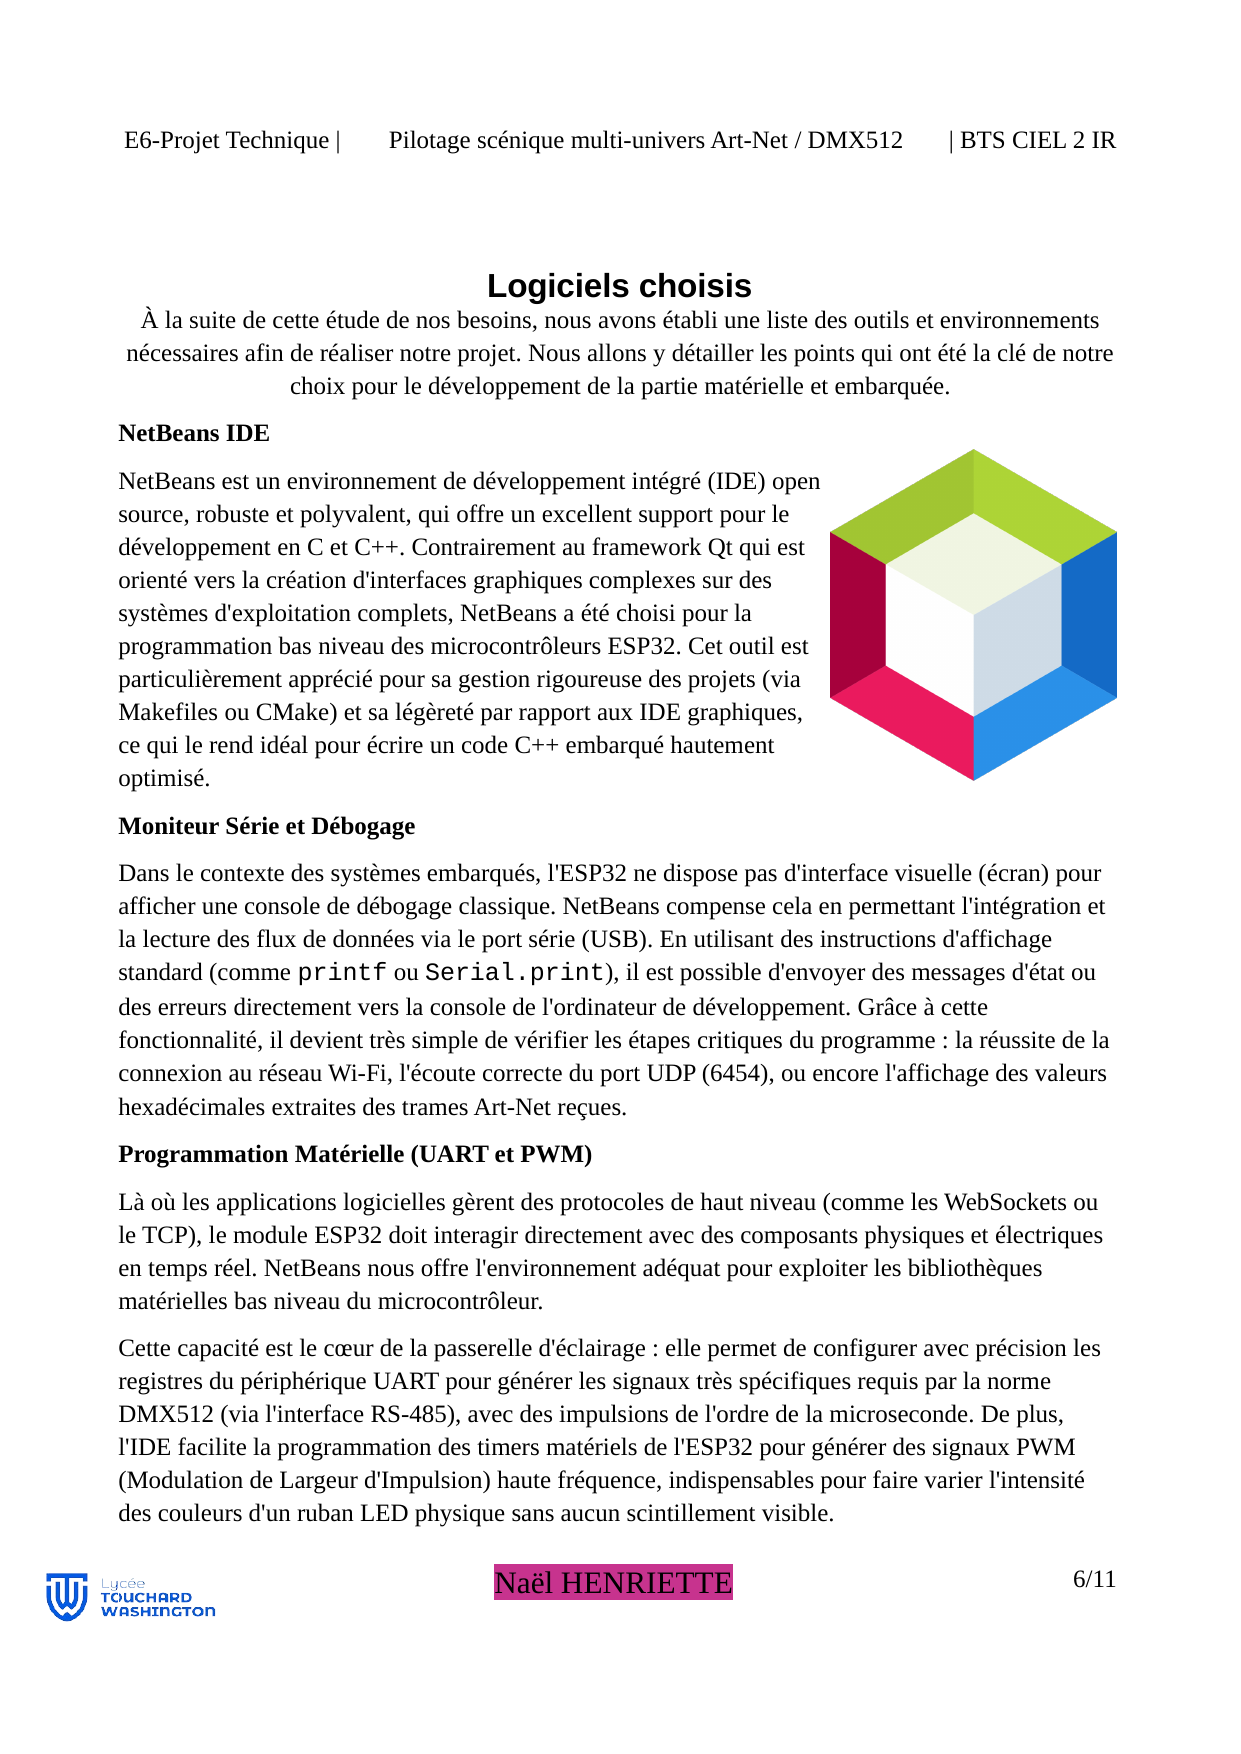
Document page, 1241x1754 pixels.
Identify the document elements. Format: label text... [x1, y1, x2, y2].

text À la suite de cette étude de nos besoins, nous avons établi une liste des outils et environnements nécessaires afin de réaliser notre projet. Nous allons y détailler les points qui ont été la clé de notre choix pour le développement de la partie matérielle et embarquée. [118, 305, 1122, 399]
text NetBeans est un environnement de développement intégré (IDE) open source, robuste et polyvalent, qui offre un excellent support pour le développement en C et C++. Contrairement au framework Qt qui est orienté vers la création d'interfaces graphiques complexes sur des systèmes d'exploitation complets, NetBeans a été choisi pour la programmation bas niveau des microcontrôleurs ESP32. Cet outil est particulièrement apprécié pour sa gestion rigoureuse des projets (via Makefiles ou CMake) et sa légèreté par rapport aux IDE graphiques, ce qui le rend idéal pour écrire un code C++ embarqué hautement optimisé. [118, 466, 1122, 792]
text Là où les applications logicielles gèrent des protocoles de haut niveau (comme les WebSockets ou le TCP), le module ESP32 doit interagir directement avec des composants physiques et électriques en temps réel. NetBeans nous offre l'environnement adéquat pour exploiter les bibliothèques matérielles bas niveau du microcontrôleur. [118, 1187, 1122, 1314]
picture [119, 1559, 256, 1606]
text Cette capacité est le cœur de la passerelle d'éclairage : elle permet de configurer avec précision les registres du périphérique UART pour générer les signaux très spécifiques requis par la norme DMX512 (via l'interface RS-485), avec des impulsions de l'ordre de la microseconde. De plus, l'IDE facilite la programmation des timers matériels de l'ESP32 pour générer des signaux PWM (Modulation de Largeur d'Impulsion) haute fréquence, indispensables pour faire varier l'intensité des couleurs d'un ruban LED physique sans aucun scintillement visible. [118, 1333, 1122, 1527]
text Programmation Matérielle (UART et PWM) [118, 1139, 1122, 1168]
text Dans le contexte des systèmes embarqués, l'ESP32 ne dispose pas d'interface visuelle (écran) pour afficher une console de débogage classique. NetBeans compense cela en permettant l'intégration et la lecture des flux de données via le port série (USB). En utilisant des instructions d'affichage standard (comme printf ou Serial.print), il est possible d'envoyer des messages d'état ou des erreurs directement vers la console de l'ordinateur de développement. Grâce à cette fonctionnalité, il devient très simple de vérifier les étapes critiques du programme : la réussite de la connexion au réseau Wi-Fi, l'écoute correcte du port UDP (6454), ou encore l'affichage des valeurs hexadécimales extraites des trames Art-Net reçues. [118, 858, 1122, 1120]
subtitle Logiciels choisis [118, 266, 1121, 305]
picture [830, 449, 1117, 781]
text Moniteur Série et Débogage [118, 811, 1122, 839]
text NetBeans IDE [118, 418, 1122, 447]
picture [6, 1535, 256, 1659]
